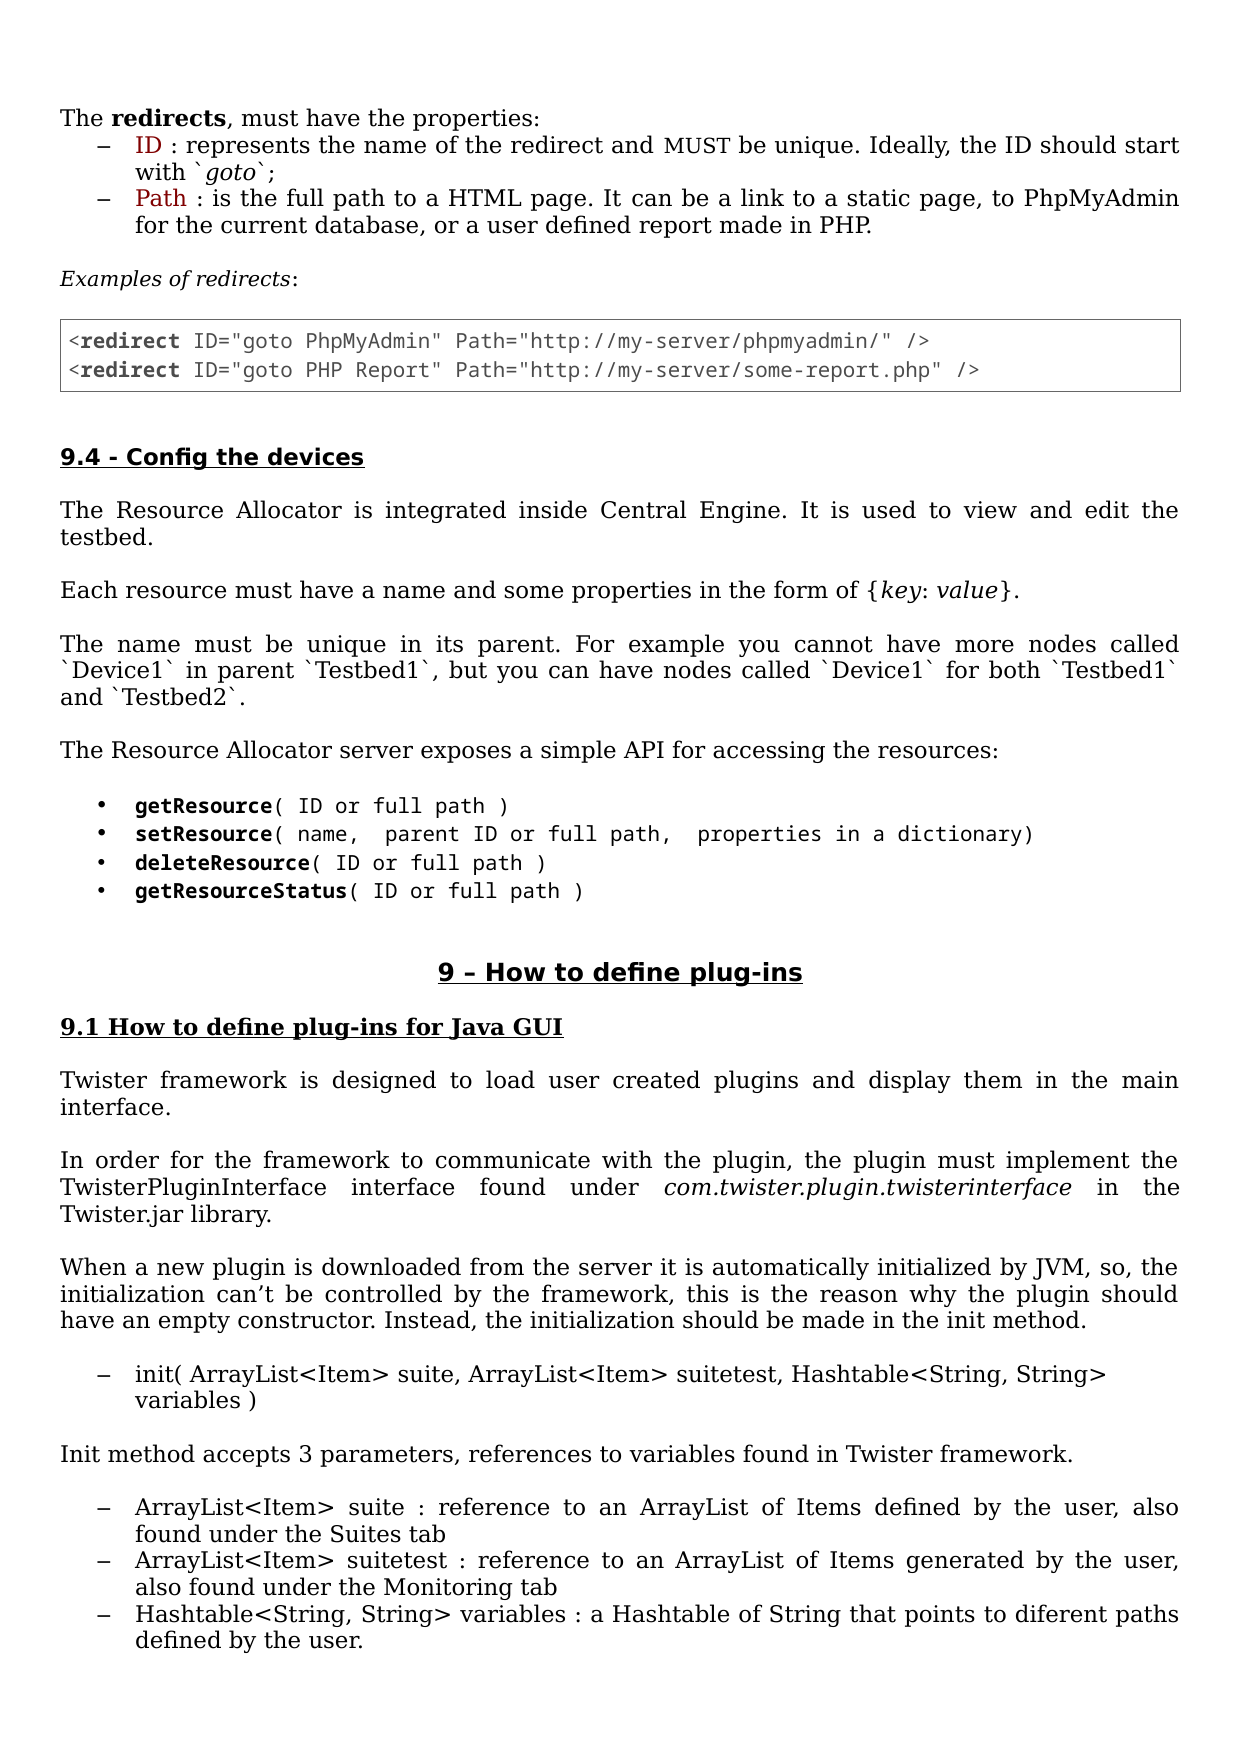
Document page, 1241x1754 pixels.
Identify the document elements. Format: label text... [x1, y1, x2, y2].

list ID : represents the name of the redirect and MUST be unique. Ideally, the ID should start with `goto`; [97, 132, 1181, 185]
list Hashtable<String, String> variables : a Hashtable of String that points to diferent paths defined by the user. [97, 1601, 1181, 1654]
text In order for the framework to communicate with the plugin, the plugin must implement the TwisterPluginInterface interface found under com.twister.plugin.twisterinterface in the Twister.jar library. [60, 1147, 1181, 1227]
text <redirect ID="goto PHP Report" Path="http://my-server/some-report.php" /> [61, 347, 1180, 391]
list ArrayList<Item> suitetest : reference to an ArrayList of Items generated by the user, also found under the Monitoring tab [97, 1547, 1181, 1601]
text 9 – How to define plug-ins [60, 958, 1181, 987]
text 9.4 - Config the devices [60, 444, 1181, 471]
text <redirect ID="goto PhpMyAdmin" Path="http://my-server/phpmyadmin/" /> [61, 320, 1180, 347]
text Each resource must have a name and some properties in the form of {key: value}. [60, 577, 1181, 604]
text Twister framework is designed to load user created plugins and display them in the main interface. [60, 1067, 1181, 1121]
text The redirects, must have the properties: [60, 105, 1181, 132]
list getResourceStatus( ID or full path ) [97, 876, 1181, 904]
list init( ArrayList<Item> suite, ArrayList<Item> suitetest, Hashtable<String, String> variables ) [97, 1361, 1181, 1414]
text Init method accepts 3 parameters, references to variables found in Twister framework. [60, 1441, 1181, 1467]
text Examples of redirects: [60, 265, 1181, 292]
text The Resource Allocator server exposes a simple API for accessing the resources: [60, 737, 1181, 764]
text 9.1 How to define plug-ins for Java GUI [60, 1014, 1181, 1067]
text The Resource Allocator is integrated inside Central Engine. It is used to view and edit the testbed. [60, 497, 1181, 551]
text The name must be unique in its parent. For example you cannot have more nodes called `Device1` in parent `Testbed1`, but you can have nodes called `Device1` for both `Testbed1` and `Testbed2`. [60, 631, 1181, 711]
list ArrayList<Item> suite : reference to an ArrayList of Items defined by the user, also found under the Suites tab [97, 1494, 1181, 1547]
text When a new plugin is downloaded from the server it is automatically initialized by JVM, so, the initialization can’t be controlled by the framework, this is the reason why the plugin should have an empty constructor. Instead, the initialization should be made in the init method. [60, 1254, 1181, 1334]
list setResource( name, parent ID or full path, properties in a dictionary) [97, 819, 1181, 848]
list Path : is the full path to a HTML page. It can be a link to a static page, to PhpMyAdmin for the current database, or a user defined report made in PHP. [97, 185, 1181, 239]
list deleteResource( ID or full path ) [97, 848, 1181, 876]
list getResource( ID or full path ) [97, 791, 1181, 819]
